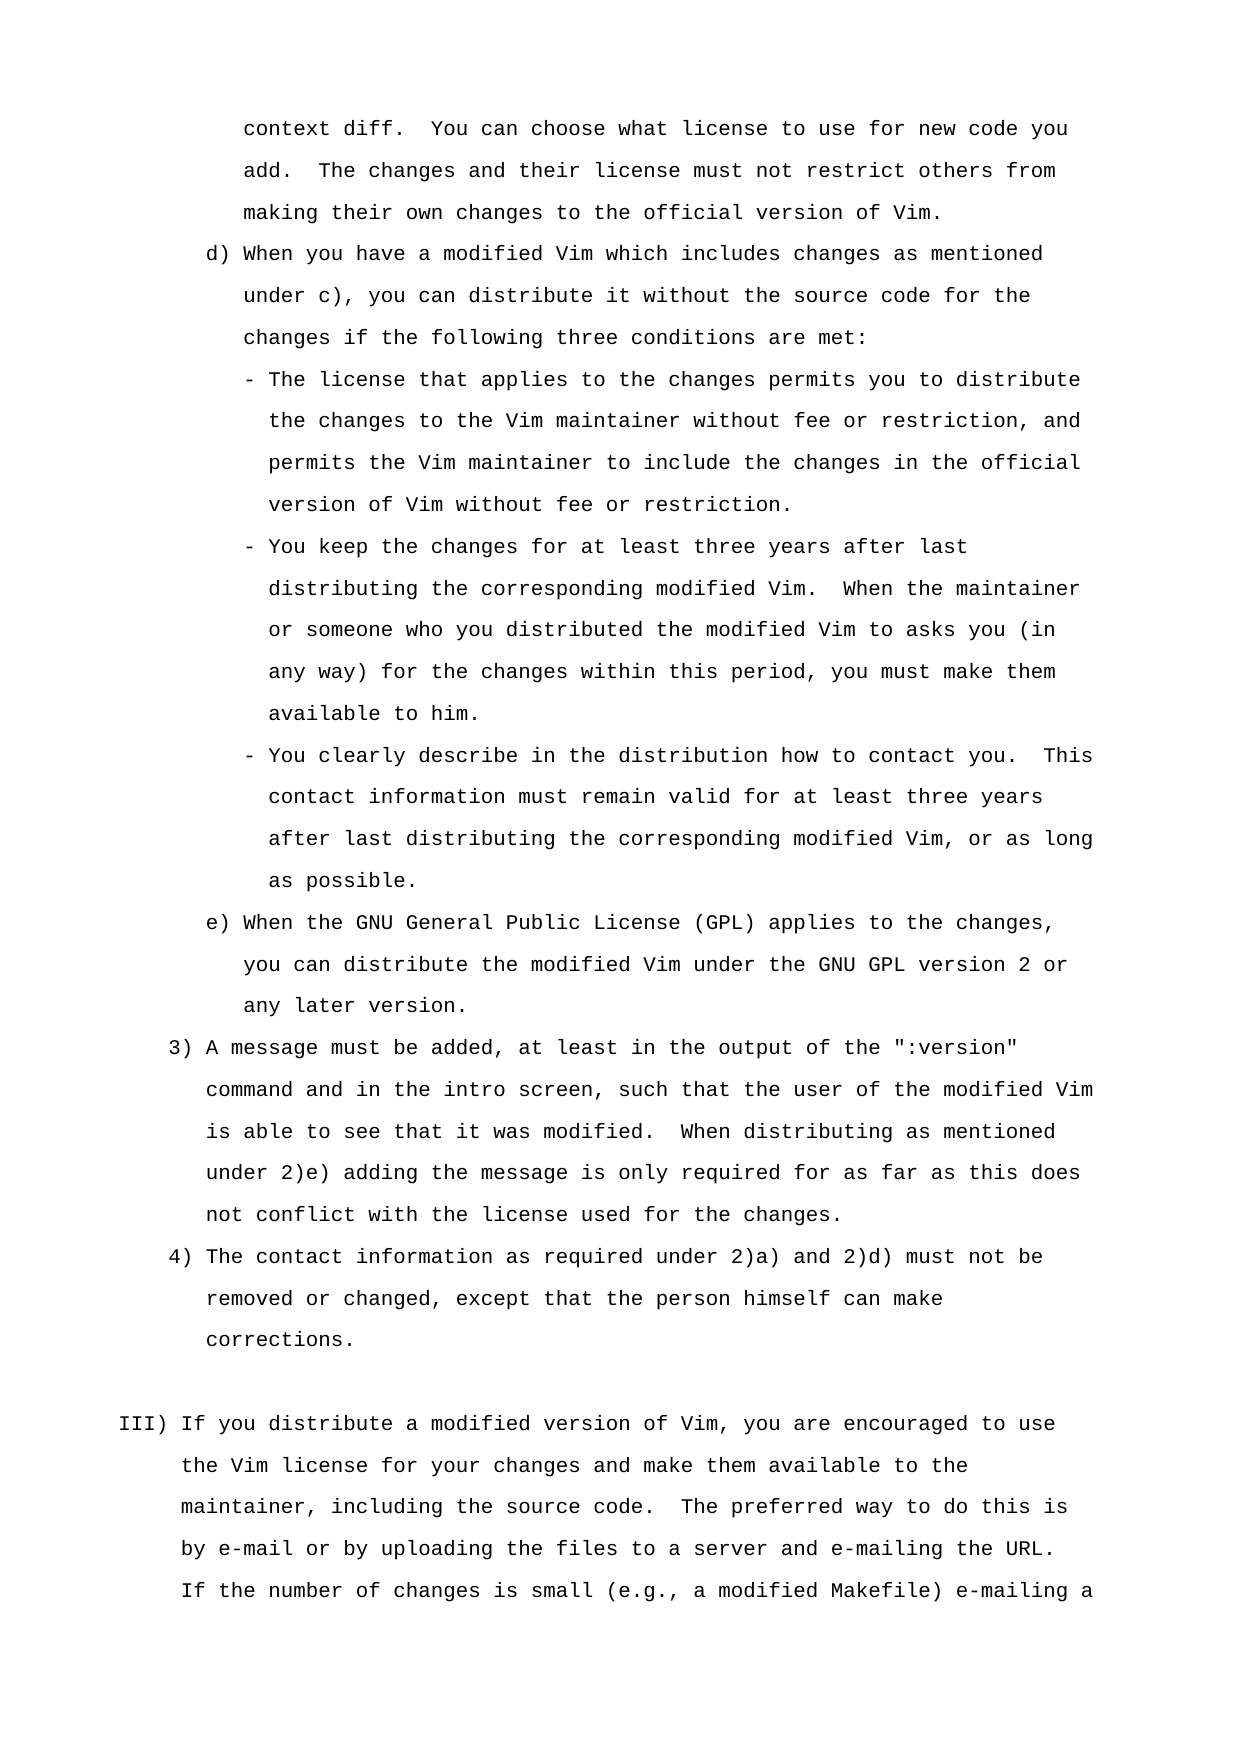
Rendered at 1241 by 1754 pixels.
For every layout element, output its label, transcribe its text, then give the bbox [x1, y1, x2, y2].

text contact information must remain valid for at least three years [118, 786, 1122, 810]
text under c), you can distribute it without the source code for the [118, 285, 1122, 309]
text context diff. You can choose what license to use for new code you [118, 118, 1122, 142]
text 4) The contact information as required under 2)a) and 2)d) must not be [118, 1246, 1122, 1269]
text add. The changes and their license must not restrict others from [118, 160, 1122, 183]
text under 2)e) adding the message is only required for as far as this does [118, 1162, 1122, 1186]
text is able to see that it was modified. When distributing as mentioned [118, 1121, 1122, 1144]
text making their own changes to the official version of Vim. [118, 202, 1122, 225]
text version of Vim without fee or restriction. [118, 494, 1122, 518]
text maintainer, including the source code. The preferred way to do this is [118, 1497, 1122, 1520]
text the Vim license for your changes and make them available to the [118, 1455, 1122, 1478]
text by e-mail or by uploading the files to a server and e-mailing the URL. [118, 1538, 1122, 1562]
text or someone who you distributed the modified Vim to asks you (in [118, 619, 1122, 643]
text III) If you distribute a modified version of Vim, you are encouraged to use [118, 1413, 1122, 1437]
text If the number of changes is small (e.g., a modified Makefile) e-mailing a [118, 1580, 1122, 1604]
text after last distributing the corresponding modified Vim, or as long [118, 828, 1122, 852]
text command and in the intro screen, such that the user of the modified Vim [118, 1079, 1122, 1102]
text any way) for the changes within this period, you must make them [118, 661, 1122, 685]
text not conflict with the license used for the changes. [118, 1204, 1122, 1228]
text e) When the GNU General Public License (GPL) applies to the changes, [118, 912, 1122, 935]
text - You keep the changes for at least three years after last [118, 536, 1122, 559]
text the changes to the Vim maintainer without fee or restriction, and [118, 411, 1122, 434]
text any later version. [118, 995, 1122, 1019]
text distributing the corresponding modified Vim. When the maintainer [118, 578, 1122, 601]
text - You clearly describe in the distribution how to contact you. This [118, 745, 1122, 768]
text as possible. [118, 870, 1122, 894]
text removed or changed, except that the person himself can make [118, 1288, 1122, 1311]
text permits the Vim maintainer to include the changes in the official [118, 452, 1122, 476]
text - The license that applies to the changes permits you to distribute [118, 369, 1122, 392]
text you can distribute the modified Vim under the GNU GPL version 2 or [118, 953, 1122, 977]
text 3) A message must be added, at least in the output of the ":version" [118, 1037, 1122, 1061]
text d) When you have a modified Vim which includes changes as mentioned [118, 243, 1122, 267]
text corrections. [118, 1329, 1122, 1353]
text changes if the following three conditions are met: [118, 327, 1122, 351]
text available to him. [118, 703, 1122, 727]
